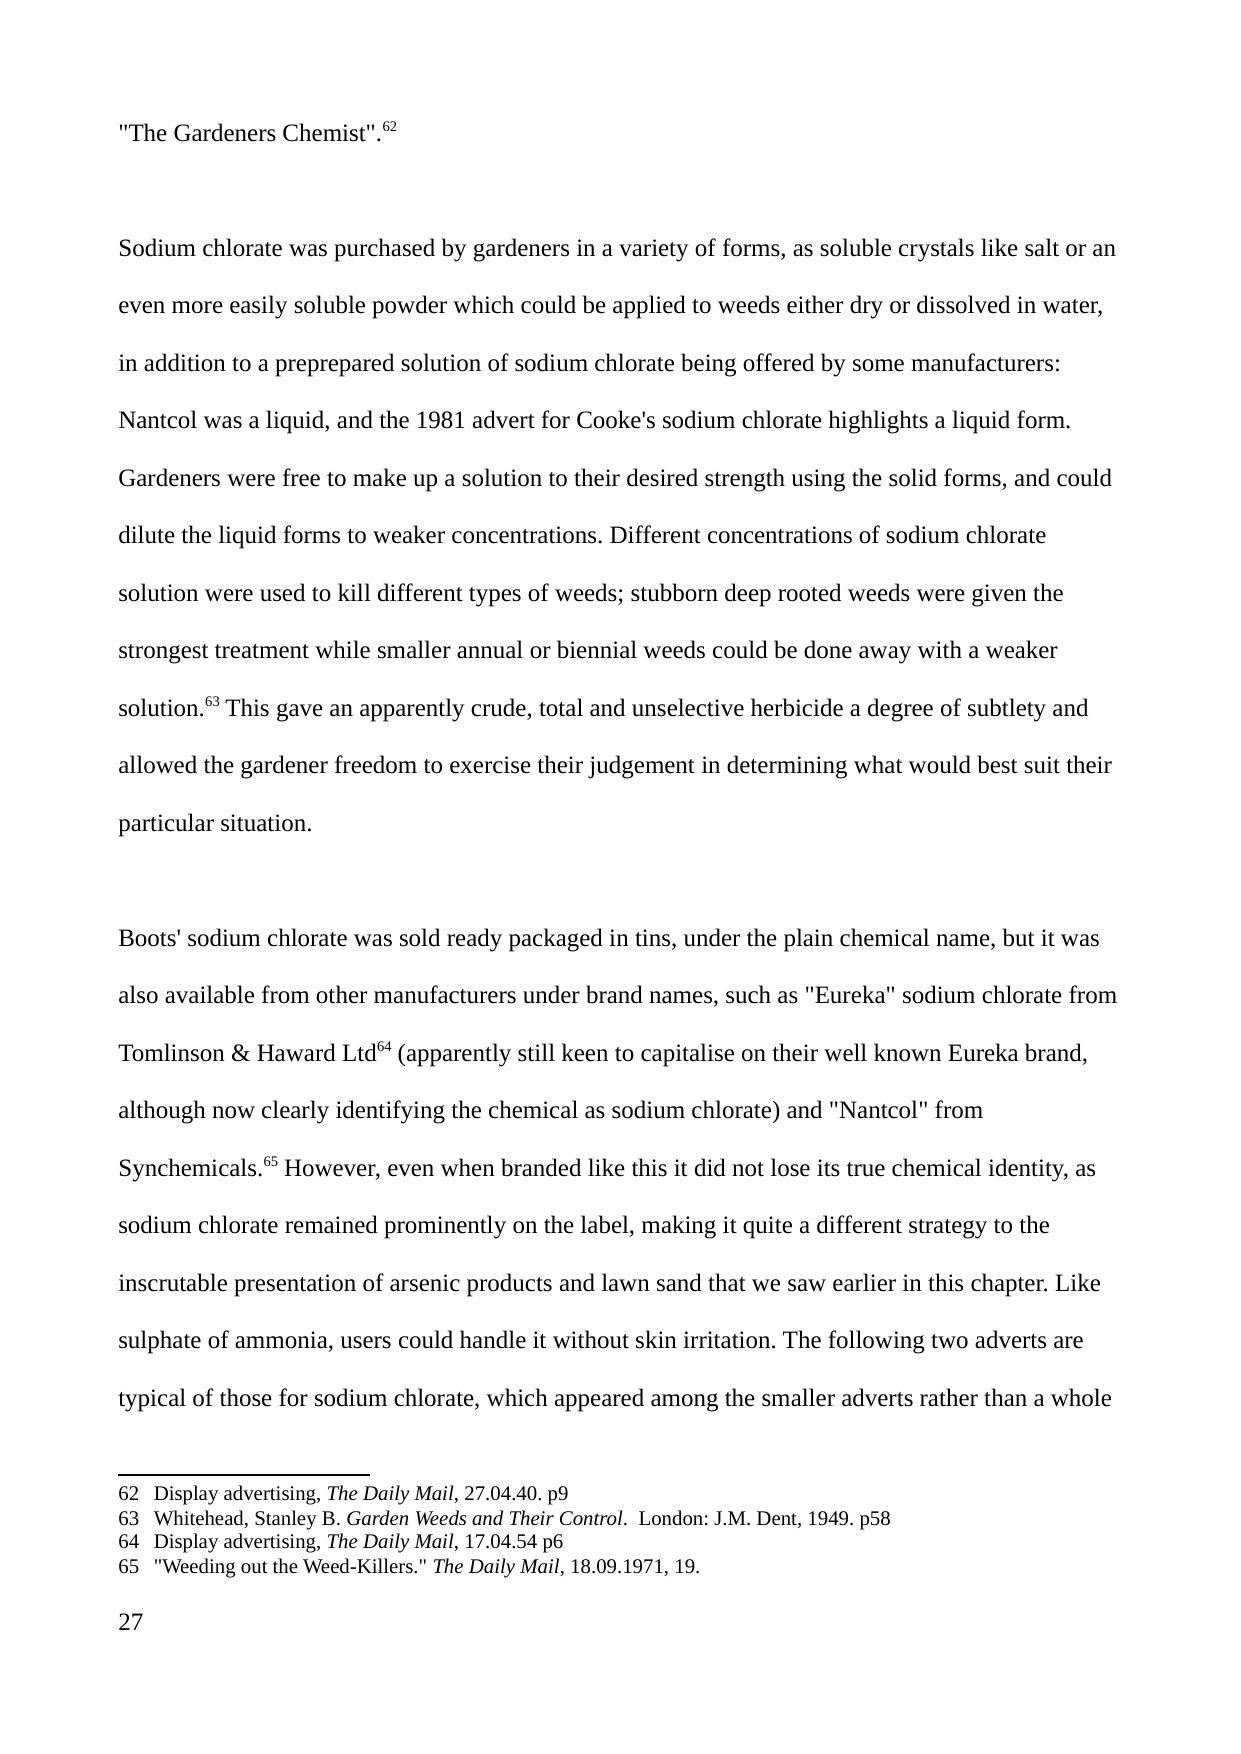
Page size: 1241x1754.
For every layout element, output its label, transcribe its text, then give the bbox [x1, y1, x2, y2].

text Sodium chlorate was purchased by gardeners in a variety of forms, as soluble crystals like salt or an even more easily soluble powder which could be applied to weeds either dry or dissolved in water, in addition to a preprepared solution of sodium chlorate being offered by some manufacturers: Nantcol was a liquid, and the 1981 advert for Cooke's sodium chlorate highlights a liquid form. Gardeners were free to make up a solution to their desired strength using the solid forms, and could dilute the liquid forms to weaker concentrations. Different concentrations of sodium chlorate solution were used to kill different types of weeds; stubborn deep rooted weeds were given the strongest treatment while smaller annual or biennial weeds could be done away with a weaker solution. This gave an apparently crude, total and unselective herbicide a degree of subtlety and allowed the gardener freedom to exercise their judgement in determining what would best suit their particular situation. [118, 233, 1122, 837]
text "Weeding out the Weed-Killers." The Daily Mail, 18.09.1971, 19. [118, 1553, 1122, 1578]
text Display advertising, The Daily Mail, 17.04.54 p6 [118, 1529, 1122, 1553]
text Display advertising, The Daily Mail, 27.04.40. p9 [118, 1481, 1122, 1505]
text Whitehead, Stanley B. Garden Weeds and Their Control. London: J.M. Dent, 1949. p58 [118, 1505, 1122, 1529]
text Boots' sodium chlorate was sold ready packaged in tins, under the plain chemical name, but it was also available from other manufacturers under brand names, such as "Eureka" sodium chlorate from Tomlinson & Haward Ltd (apparently still keen to capitalise on their well known Eureka brand, although now clearly identifying the chemical as sodium chlorate) and "Nantcol" from Synchemicals. However, even when branded like this it did not lose its true chemical identity, as sodium chlorate remained prominently on the label, making it quite a different strategy to the inscrutable presentation of arsenic products and lawn sand that we saw earlier in this chapter. Like sulphate of ammonia, users could handle it without skin irritation. The following two adverts are typical of those for sodium chlorate, which appeared among the smaller adverts rather than a whole [118, 923, 1122, 1412]
text "The Gardeners Chemist". [118, 118, 1122, 147]
